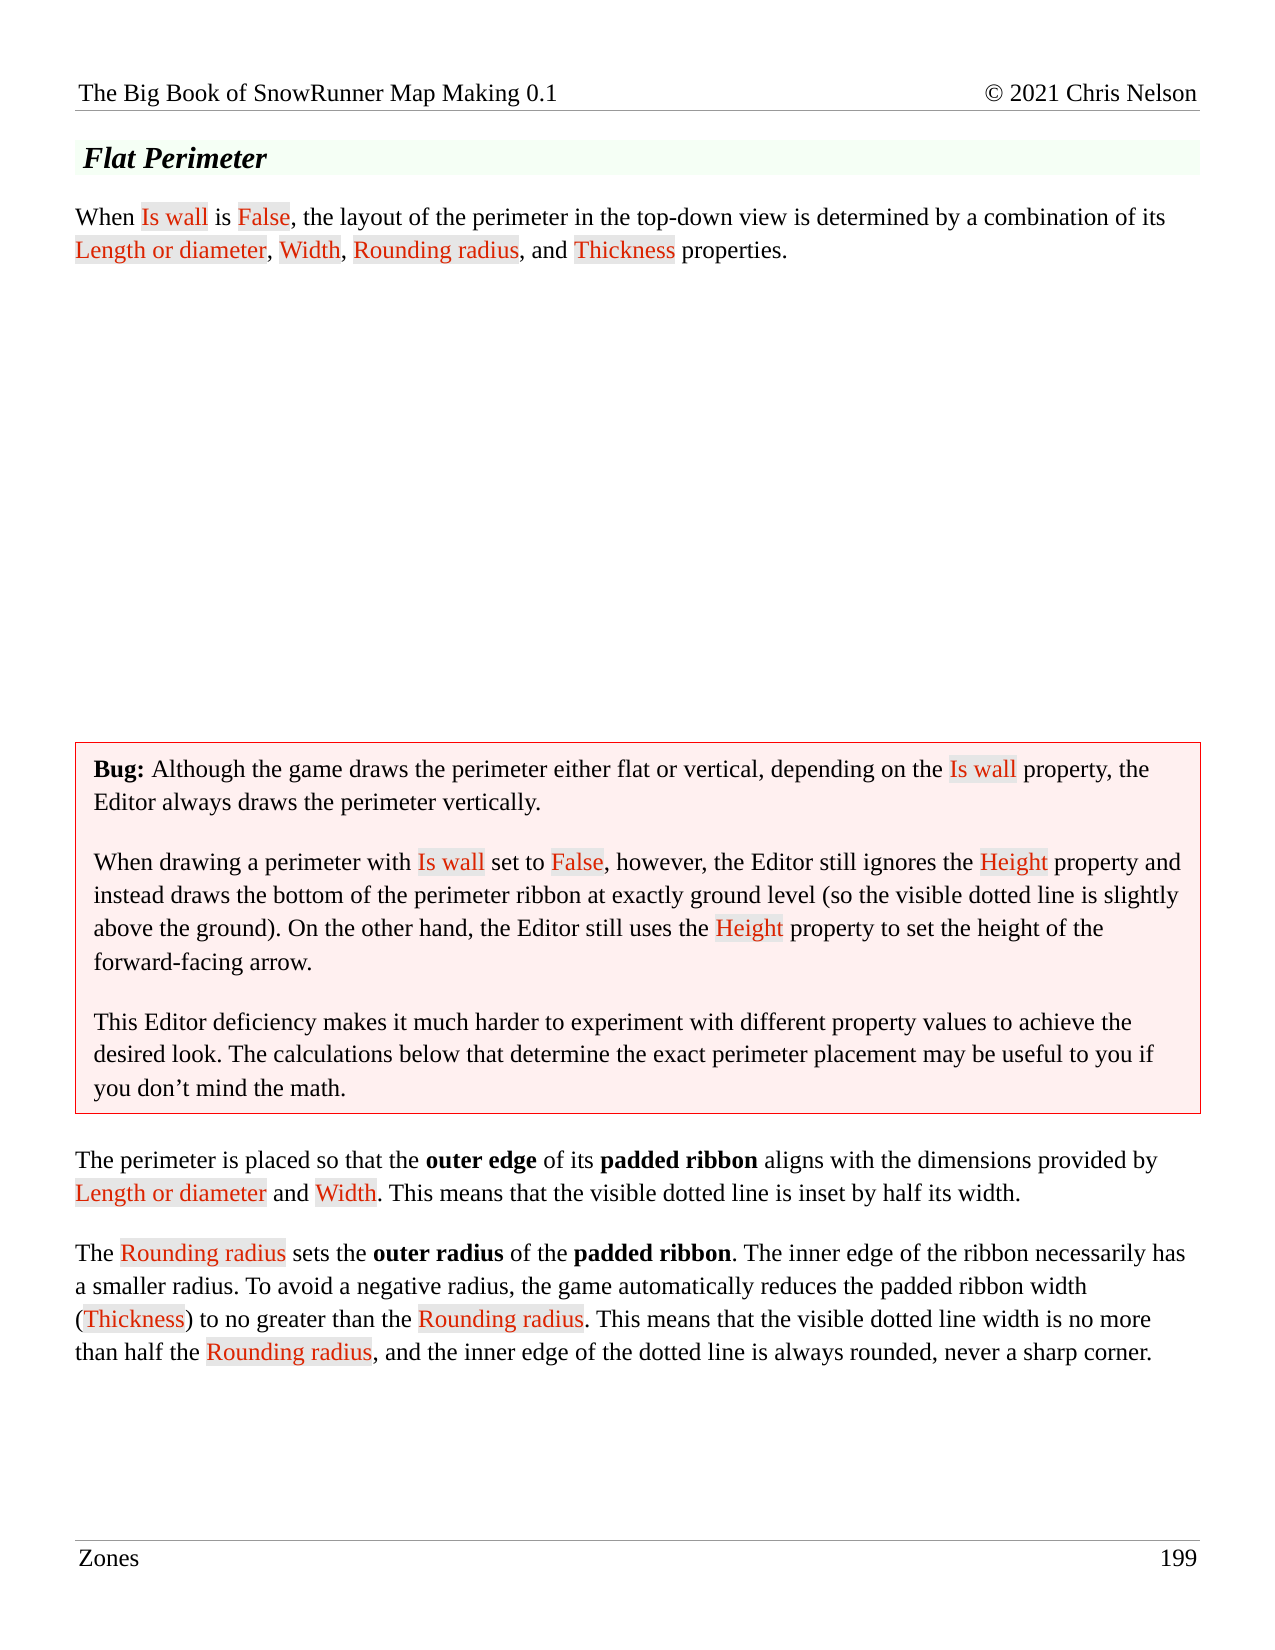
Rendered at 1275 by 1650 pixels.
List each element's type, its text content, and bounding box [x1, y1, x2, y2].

text When Is wall is False, the layout of the perimeter in the top-down view is determined by a combination of its Length or diameter, Width, Rounding radius, and Thickness properties. [75, 202, 1200, 264]
text This Editor deficiency makes it much harder to experiment with different property values to achieve the desired look. The calculations below that determine the exact perimeter placement may be useful to you if you don’t mind the math. [76, 994, 1200, 1113]
text The Rounding radius sets the outer radius of the padded ribbon. The inner edge of the ribbon necessarily has a smaller radius. To avoid a negative radius, the game automatically reduces the padded ribbon width (Thickness) to no greater than the Rounding radius. This means that the visible dotted line width is no more than half the Rounding radius, and the inner edge of the dotted line is always rounded, never a sharp corner. [75, 1238, 1200, 1366]
text The perimeter is placed so that the outer edge of its padded ribbon aligns with the dimensions provided by Length or diameter and Width. This means that the visible dotted line is inset by half its width. [75, 1145, 1200, 1207]
list Although the game draws the perimeter either flat or vertical, depending on the Is wall property, the Editor always draws the perimeter vertically. [76, 743, 1200, 816]
text When drawing a perimeter with Is wall set to False, however, the Editor still ignores the Height property and instead draws the bottom of the perimeter ribbon at exactly ground level (so the visible dotted line is slightly above the ground). On the other hand, the Editor still uses the Height property to set the height of the forward-facing arrow. [76, 835, 1200, 975]
subtitle Flat Perimeter [75, 140, 1200, 175]
